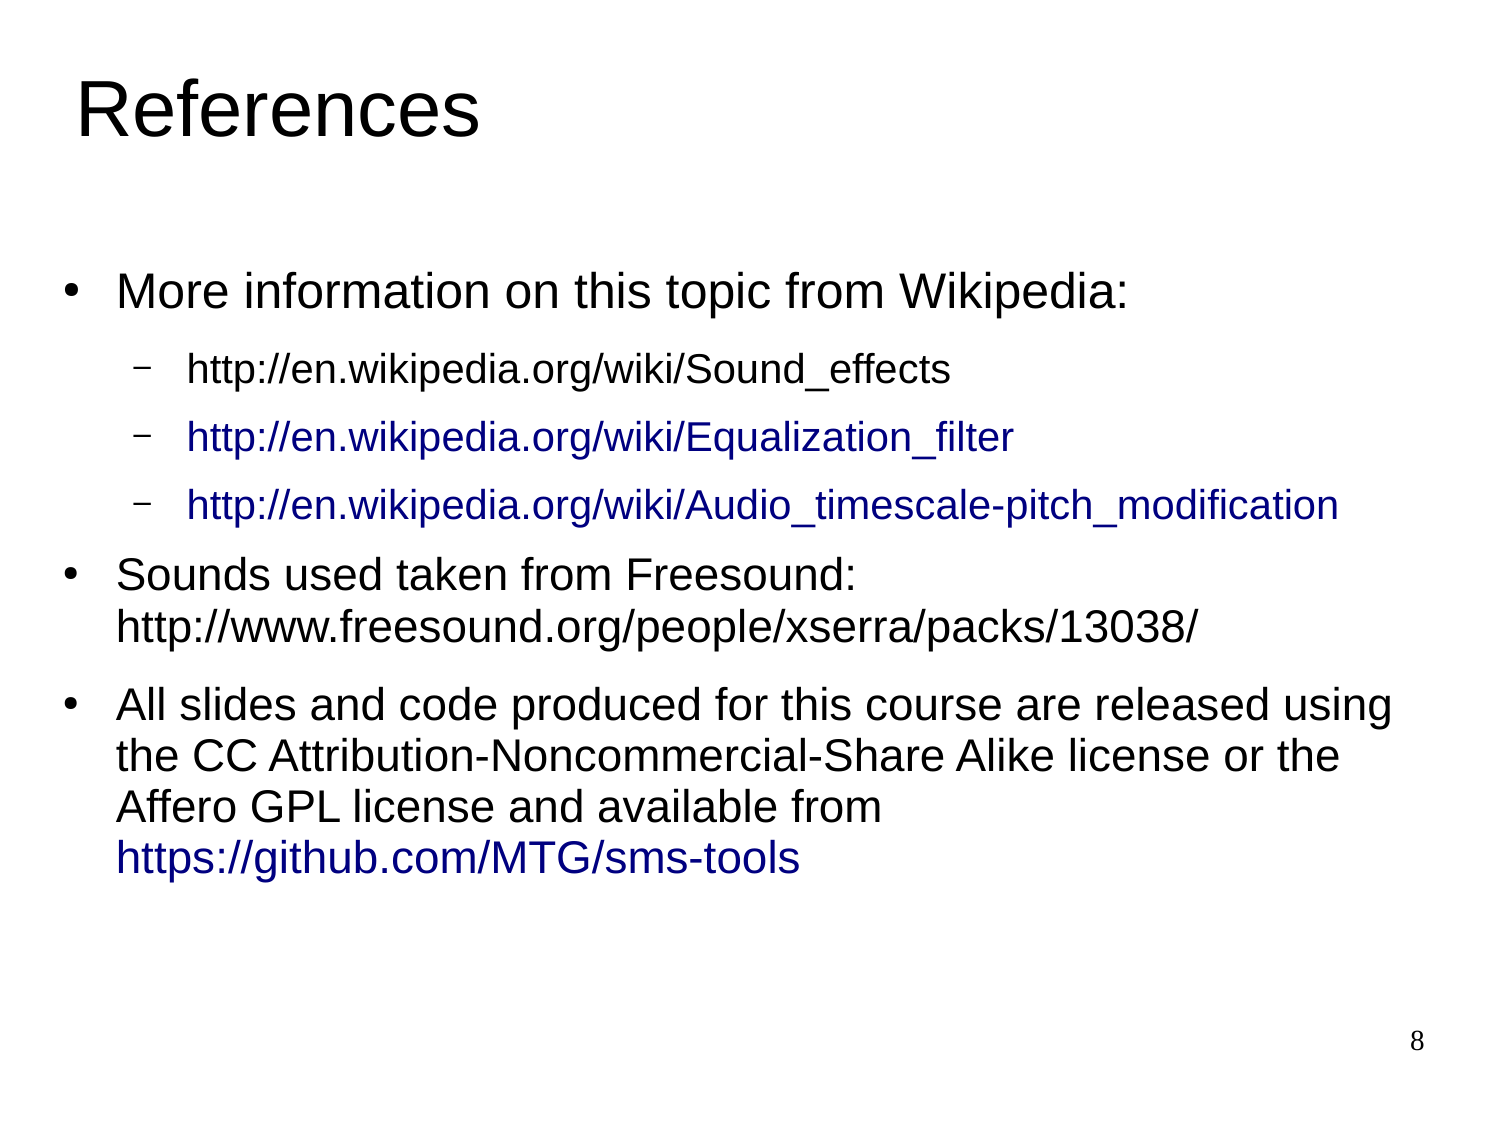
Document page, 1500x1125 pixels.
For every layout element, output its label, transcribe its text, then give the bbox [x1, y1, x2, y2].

list More information on this topic from Wikipedia: http://en.wikipedia.org/wiki/Sound_effects http://en.wikipedia.org/wiki/Equalization_filter http://en.wikipedia.org/wiki/Audio_timescale-pitch_modification Sounds used taken from Freesound: http://www.freesound.org/people/xserra/packs/13038/ All slides and code produced for this course are released using the CC Attribution-Noncommercial-Share Alike license or the Affero GPL license and available from https://github.com/MTG/sms-tools [45, 263, 1456, 916]
title References [75, 15, 1425, 203]
